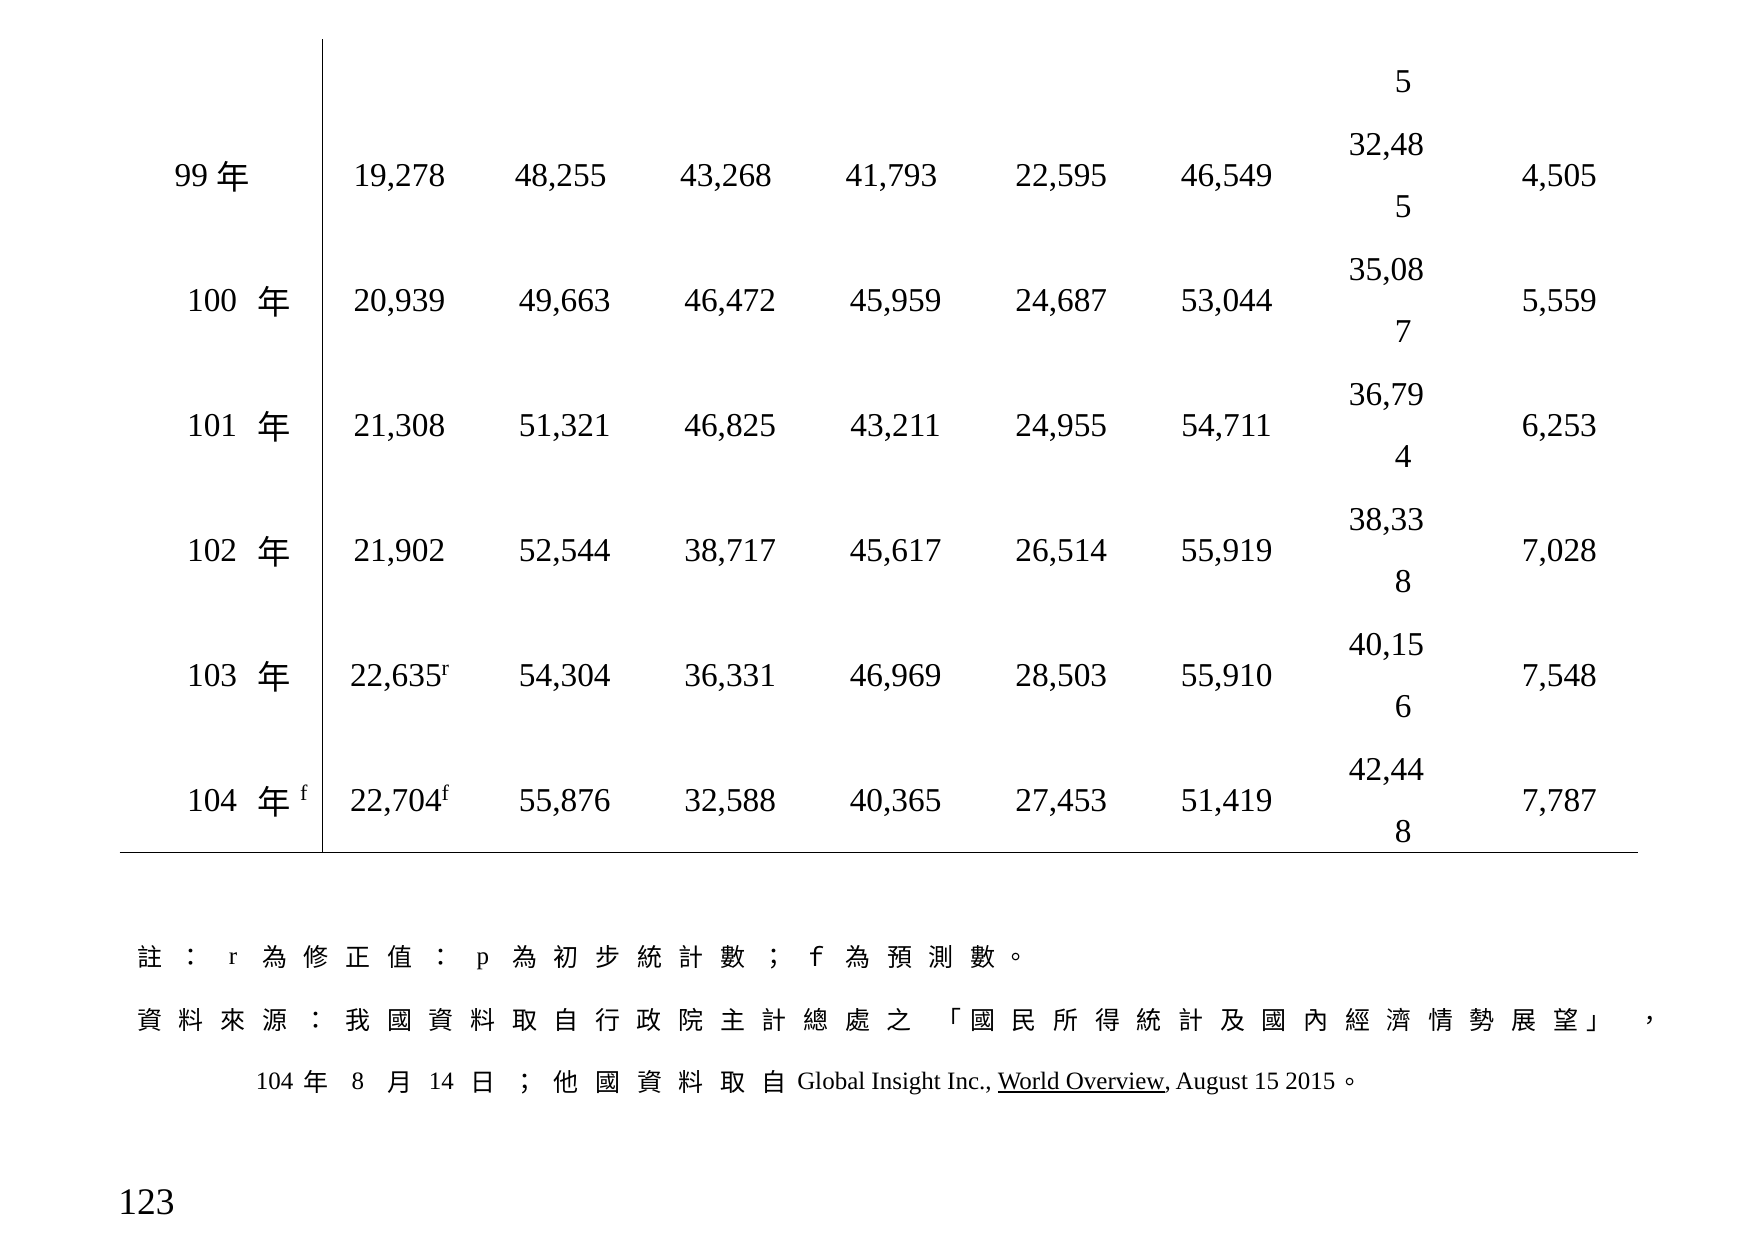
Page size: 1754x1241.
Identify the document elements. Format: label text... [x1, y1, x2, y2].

table_cell 24,687 [980, 227, 1144, 352]
text 註：r為修正值：p為初步統計數；ｆ為預測數。 [128, 914, 1628, 977]
table_cell 19,278 [323, 102, 487, 227]
table_cell [1144, 39, 1308, 102]
table_cell 102年 [120, 477, 322, 602]
table_cell 104年f [120, 727, 322, 852]
table_cell 4,505 [1472, 102, 1637, 227]
table_cell 42,448 [1308, 727, 1472, 852]
table_cell 22,595 [980, 102, 1144, 227]
table_cell [651, 39, 815, 102]
table_cell [980, 39, 1144, 102]
table_cell 36,331 [651, 602, 815, 727]
table_cell 38,338 [1308, 477, 1472, 602]
table_cell 41,793 [815, 102, 979, 227]
table_cell 45,959 [815, 227, 979, 352]
table_cell 36,794 [1308, 352, 1472, 477]
table_cell 51,321 [487, 352, 651, 477]
table_cell 35,087 [1308, 227, 1472, 352]
table_cell 43,268 [651, 102, 815, 227]
table_cell [323, 39, 487, 102]
table_cell 7,548 [1472, 602, 1637, 727]
table_cell 54,304 [487, 602, 651, 727]
table_cell 43,211 [815, 352, 979, 477]
table_cell 38,717 [651, 477, 815, 602]
table_cell 46,969 [815, 602, 979, 727]
table_cell 5,559 [1472, 227, 1637, 352]
table_cell 55,919 [1144, 477, 1308, 602]
table_cell 26,514 [980, 477, 1144, 602]
table_cell 51,419 [1144, 727, 1308, 852]
table_cell 21,902 [323, 477, 487, 602]
table_cell 52,544 [487, 477, 651, 602]
table_cell 49,663 [487, 227, 651, 352]
table_cell 46,549 [1144, 102, 1308, 227]
table_cell 21,308 [323, 352, 487, 477]
table_cell 100年 [120, 227, 322, 352]
text 資料來源：我國資料取自行政院主計總處之「國民所得統計及國內經濟情勢展望」，104年8月14日；他國資料取自Global Insight Inc., World Overview, August 15 2015。 [128, 977, 1628, 1102]
table_cell [487, 39, 651, 102]
table_cell 32,588 [651, 727, 815, 852]
table_cell 22,704f [323, 727, 487, 852]
table_cell 46,825 [651, 352, 815, 477]
table_cell 27,453 [980, 727, 1144, 852]
table_cell 45,617 [815, 477, 979, 602]
table_cell 6,253 [1472, 352, 1637, 477]
table_cell 48,255 [487, 102, 651, 227]
table_cell 20,939 [323, 227, 487, 352]
table_cell 32,485 [1308, 102, 1472, 227]
table_cell 53,044 [1144, 227, 1308, 352]
table_cell 28,503 [980, 602, 1144, 727]
table_cell 54,711 [1144, 352, 1308, 477]
table_cell 40,365 [815, 727, 979, 852]
table_cell 55,910 [1144, 602, 1308, 727]
table_cell 24,955 [980, 352, 1144, 477]
table_cell 101年 [120, 352, 322, 477]
table_cell 40,156 [1308, 602, 1472, 727]
table_cell 7,028 [1472, 477, 1637, 602]
table_cell [1472, 39, 1637, 102]
table_cell 7,787 [1472, 727, 1637, 852]
table_cell 46,472 [651, 227, 815, 352]
table_cell [120, 39, 322, 102]
table_cell 103年 [120, 602, 322, 727]
table_cell 5 [1308, 39, 1472, 102]
table_cell [815, 39, 979, 102]
table_cell 22,635r [323, 602, 487, 727]
table_cell 99年 [120, 102, 322, 227]
table_cell 55,876 [487, 727, 651, 852]
